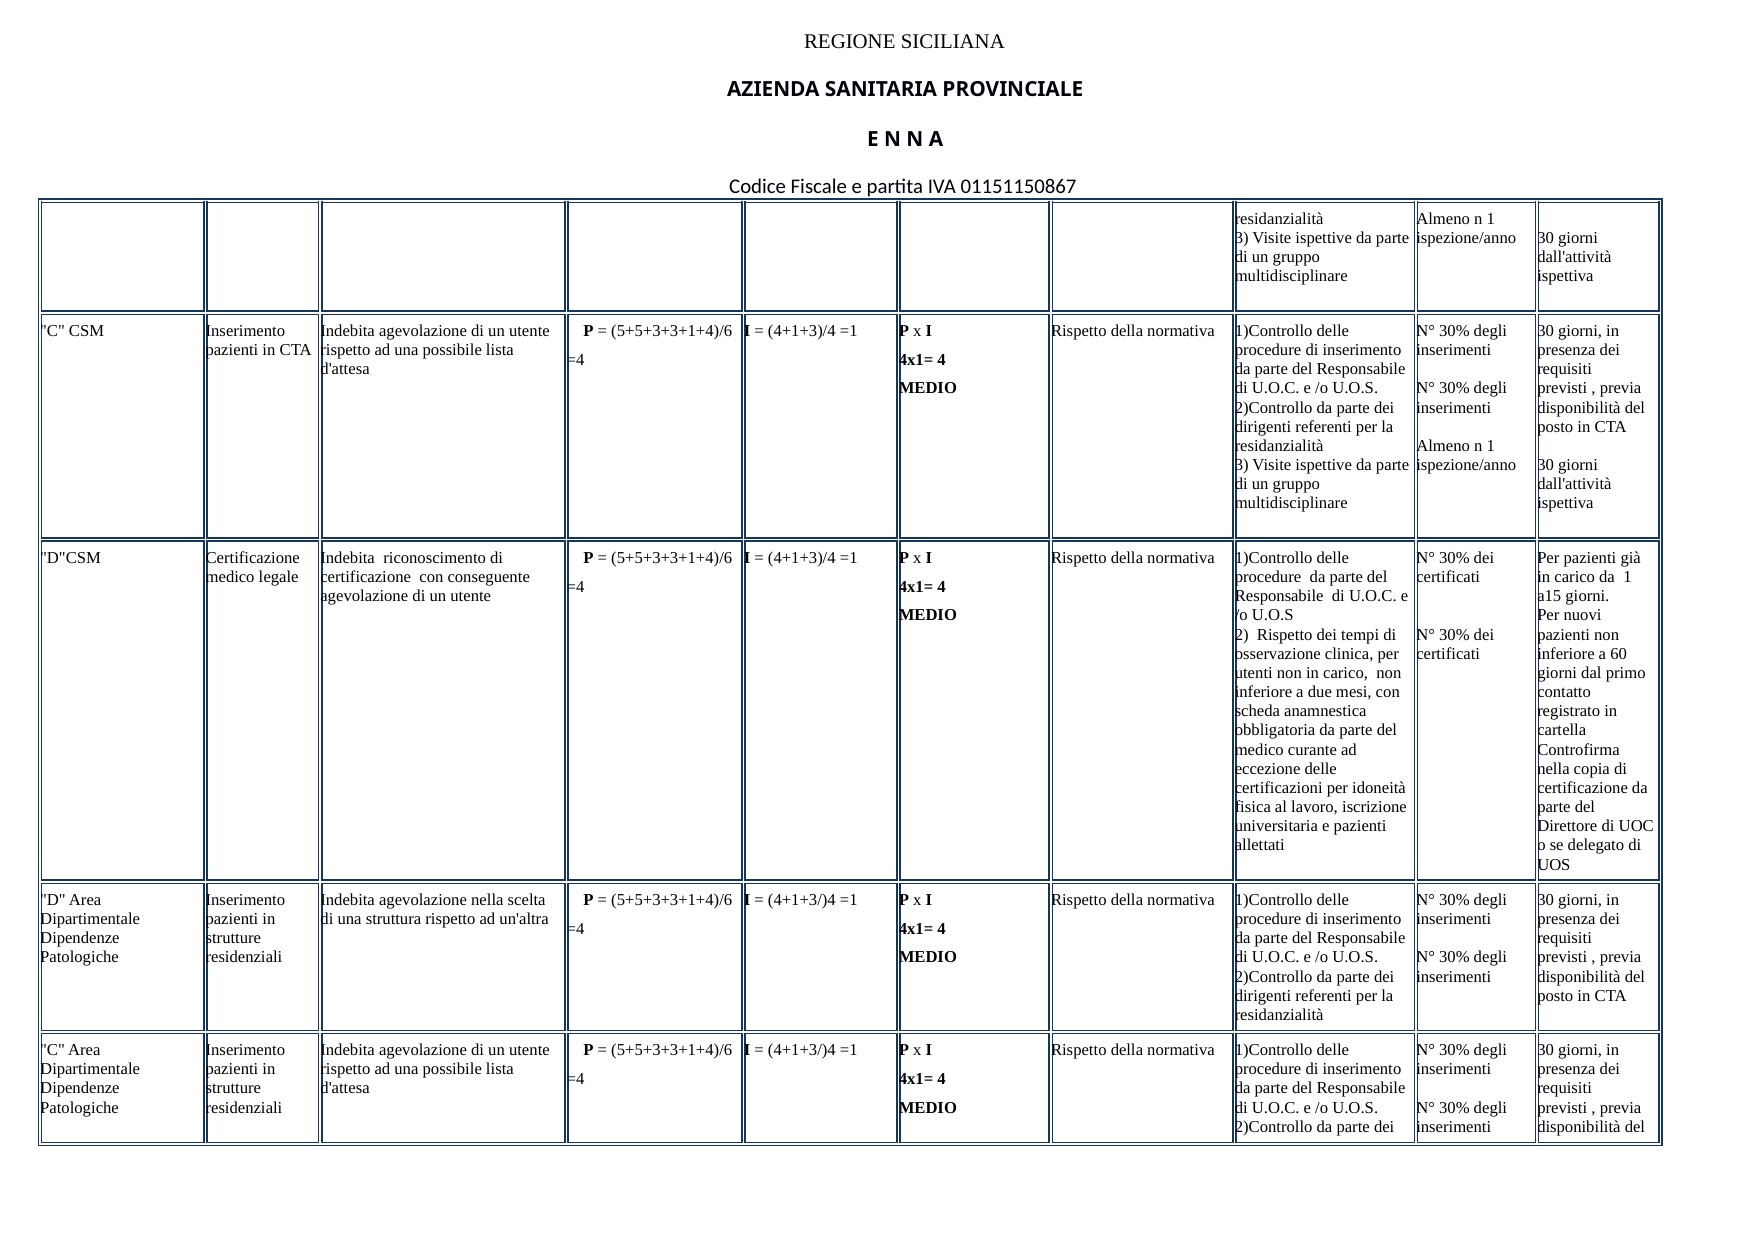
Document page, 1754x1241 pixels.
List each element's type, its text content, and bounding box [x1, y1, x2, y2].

table_cell I = (4+1+3)/4 =1 [746, 315, 896, 537]
table_cell [208, 203, 318, 310]
table_cell I = (4+1+3)/4 =1 [746, 542, 896, 879]
table_cell 30 giorni, in presenza dei requisiti previsti , previa disponibilità del posto in CTA 30 giorni dall'attività ispettiva [1539, 315, 1658, 537]
table_cell P x I 4x1= 4 MEDIO [901, 542, 1048, 879]
table_cell [323, 203, 564, 310]
table_cell I = (4+1+3/)4 =1 [746, 1034, 896, 1142]
table_cell P x I 4x1= 4 MEDIO [901, 1034, 1048, 1142]
table_cell 1)Controllo delle procedure di inserimento da parte del Responsabile di U.O.C. e /o U.O.S. 2)Controllo da parte dei dirigenti referenti per la residanzialità 3) Visite ispettive da parte di un gruppo multidisciplinare [1237, 315, 1414, 537]
table_cell N° 30% degli inserimenti N° 30% degli inserimenti [1418, 1034, 1535, 1142]
table_cell P = (5+5+3+3+1+4)/6 =4 [569, 542, 741, 879]
table_cell 1)Controllo delle procedure da parte del Responsabile di U.O.C. e /o U.O.S 2) Rispetto dei tempi di osservazione clinica, per utenti non in carico, non inferiore a due mesi, con scheda anamnestica obbligatoria da parte del medico curante ad eccezione delle certificazioni per idoneità fisica al lavoro, iscrizione universitaria e pazienti allettati [1237, 542, 1414, 879]
table_cell Rispetto della normativa [1053, 884, 1232, 1029]
table_cell Rispetto della normativa [1053, 315, 1232, 537]
table_cell Inserimento pazienti in strutture residenziali [208, 884, 318, 1029]
table_cell N° 30% dei certificati N° 30% dei certificati [1418, 542, 1535, 879]
table_cell [901, 203, 1048, 310]
table_cell Indebita riconoscimento di certificazione con conseguente agevolazione di un utente [323, 542, 564, 879]
table_cell P = (5+5+3+3+1+4)/6 =4 [569, 315, 741, 537]
table_cell 30 giorni, in presenza dei requisiti previsti , previa disponibilità del [1539, 1034, 1658, 1142]
table_cell Certificazione medico legale [208, 542, 318, 879]
table_cell 30 giorni dall'attività ispettiva [1539, 203, 1658, 310]
table_cell N° 30% degli inserimenti N° 30% degli inserimenti Almeno n 1 ispezione/anno [1418, 315, 1535, 537]
table_cell [42, 203, 203, 310]
table_cell 1)Controllo delle procedure di inserimento da parte del Responsabile di U.O.C. e /o U.O.S. 2)Controllo da parte dei dirigenti referenti per la residanzialità [1237, 884, 1414, 1029]
table_cell Inserimento pazienti in CTA [208, 315, 318, 537]
table_cell [1053, 203, 1232, 310]
table_cell P = (5+5+3+3+1+4)/6 =4 [569, 1034, 741, 1142]
table_cell "D"CSM [42, 542, 203, 879]
table_cell 1)Controllo delle procedure di inserimento da parte del Responsabile di U.O.C. e /o U.O.S. 2)Controllo da parte dei [1237, 1034, 1414, 1142]
table_cell Indebita agevolazione nella scelta di una struttura rispetto ad un'altra [323, 884, 564, 1029]
table_cell P x I 4x1= 4 MEDIO [901, 884, 1048, 1029]
table_cell 30 giorni, in presenza dei requisiti previsti , previa disponibilità del posto in CTA [1539, 884, 1658, 1029]
table_cell P x I 4x1= 4 MEDIO [901, 315, 1048, 537]
table_cell Inserimento pazienti in strutture residenziali [208, 1034, 318, 1142]
table_cell [746, 203, 896, 310]
table_cell "C" Area Dipartimentale Dipendenze Patologiche [42, 1034, 203, 1142]
table_cell N° 30% degli inserimenti N° 30% degli inserimenti [1418, 884, 1535, 1029]
table_cell Almeno n 1 ispezione/anno [1418, 203, 1535, 310]
table_cell residanzialità 3) Visite ispettive da parte di un gruppo multidisciplinare [1237, 203, 1414, 310]
table_cell Indebita agevolazione di un utente rispetto ad una possibile lista d'attesa [323, 1034, 564, 1142]
table_cell Indebita agevolazione di un utente rispetto ad una possibile lista d'attesa [323, 315, 564, 537]
table_cell Rispetto della normativa [1053, 542, 1232, 879]
table_cell Rispetto della normativa [1053, 1034, 1232, 1142]
table_cell Per pazienti già in carico da 1 a15 giorni. Per nuovi pazienti non inferiore a 60 giorni dal primo contatto registrato in cartella Controfirma nella copia di certificazione da parte del Direttore di UOC o se delegato di UOS [1539, 542, 1658, 879]
table_cell [569, 203, 741, 310]
table_cell "C" CSM [42, 315, 203, 537]
table_cell I = (4+1+3/)4 =1 [746, 884, 896, 1029]
table_cell P = (5+5+3+3+1+4)/6 =4 [569, 884, 741, 1029]
table_cell "D" Area Dipartimentale Dipendenze Patologiche [42, 884, 203, 1029]
